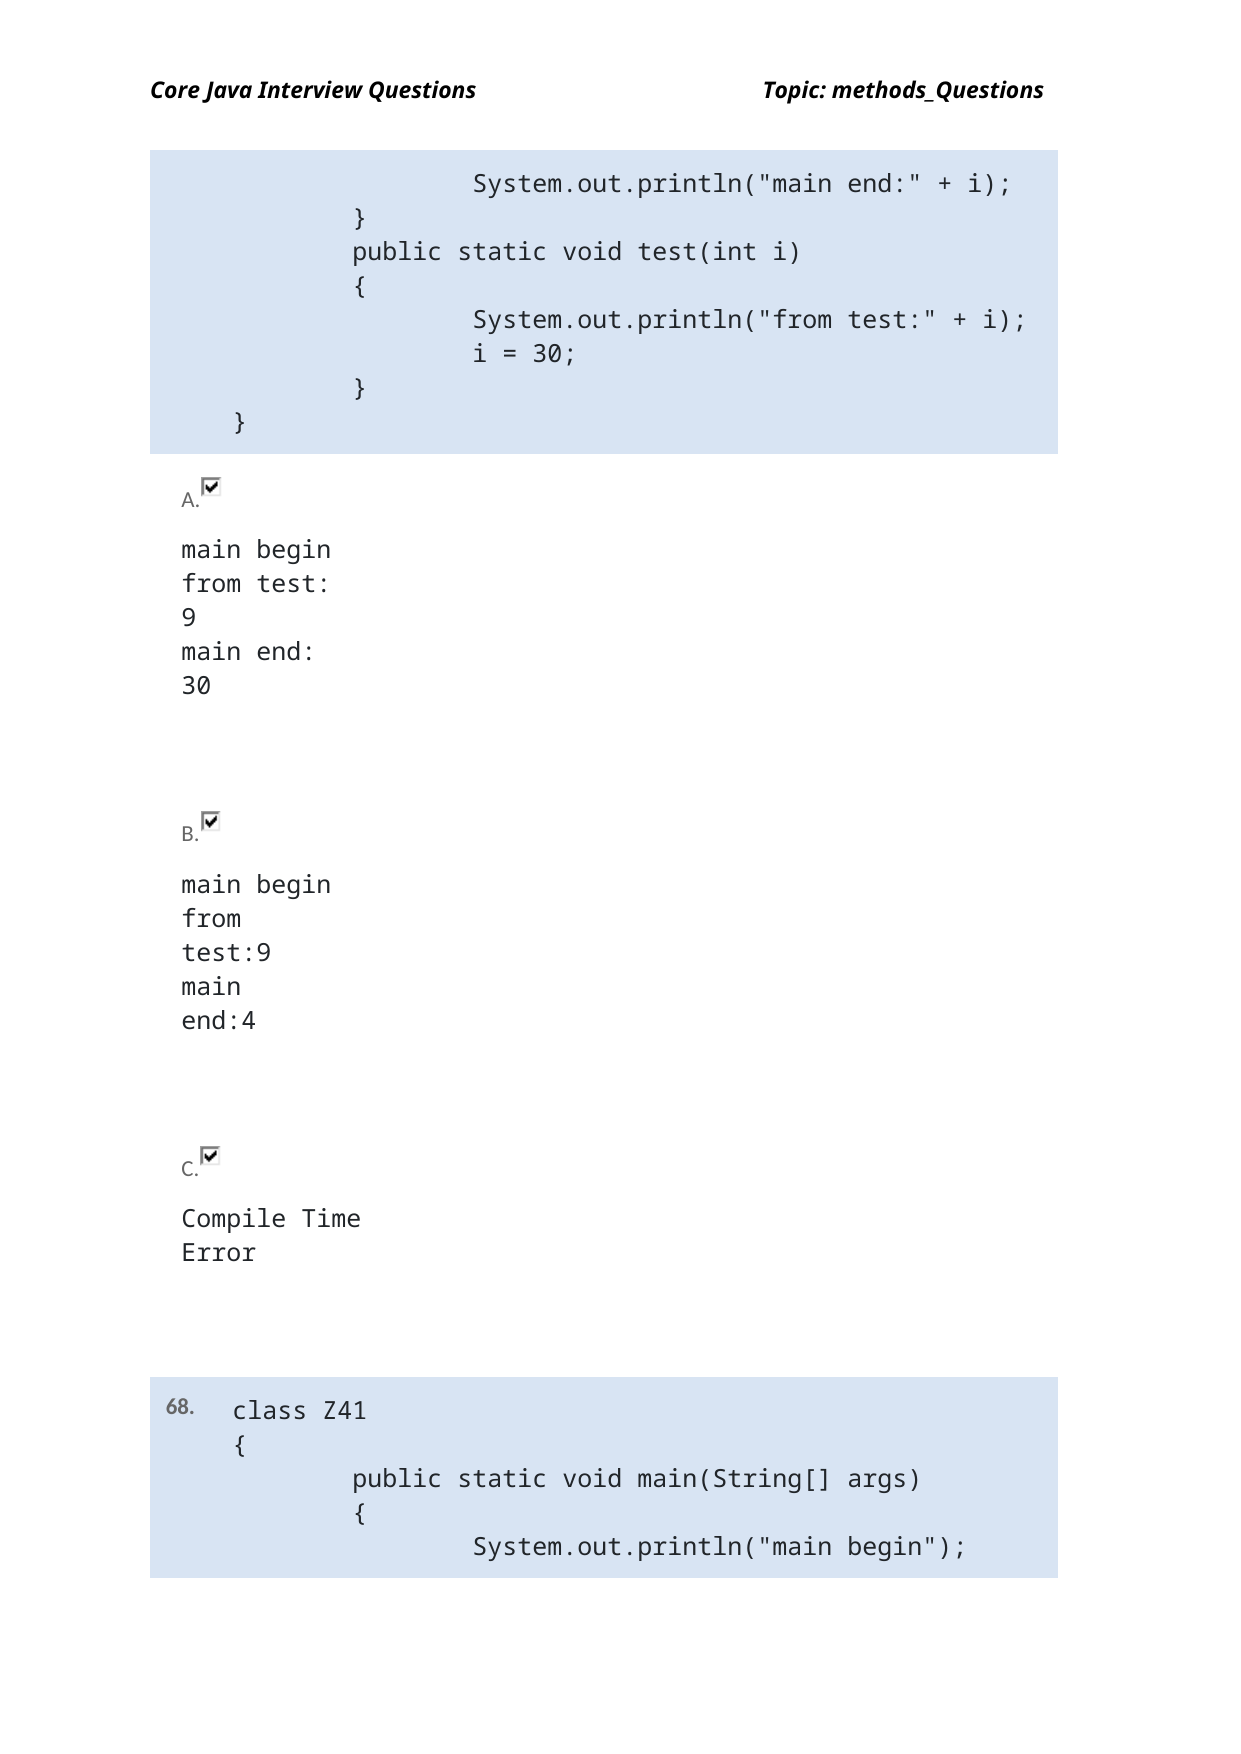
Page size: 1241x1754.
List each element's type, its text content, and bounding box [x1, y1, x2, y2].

table_cell class Z41 { public static void main(String[] args) { System.out.println("main begin"); [216, 1377, 1058, 1578]
table_header A. main begin from test: 9 main end: 30 [181, 469, 360, 804]
table_header C. Compile Time Error [181, 1139, 442, 1361]
table_cell [150, 454, 1090, 1377]
table_header [150, 150, 216, 454]
table_header System.out.println("main end:" + i); } public static void test(int i) { System.out.println("from test:" + i); i = 30; } } [216, 150, 1058, 454]
table_cell [1058, 1377, 1090, 1578]
table_header [1058, 150, 1090, 454]
table_header B. main begin from test:9 main end:4 [181, 804, 332, 1139]
table_cell 68. [150, 1377, 216, 1578]
